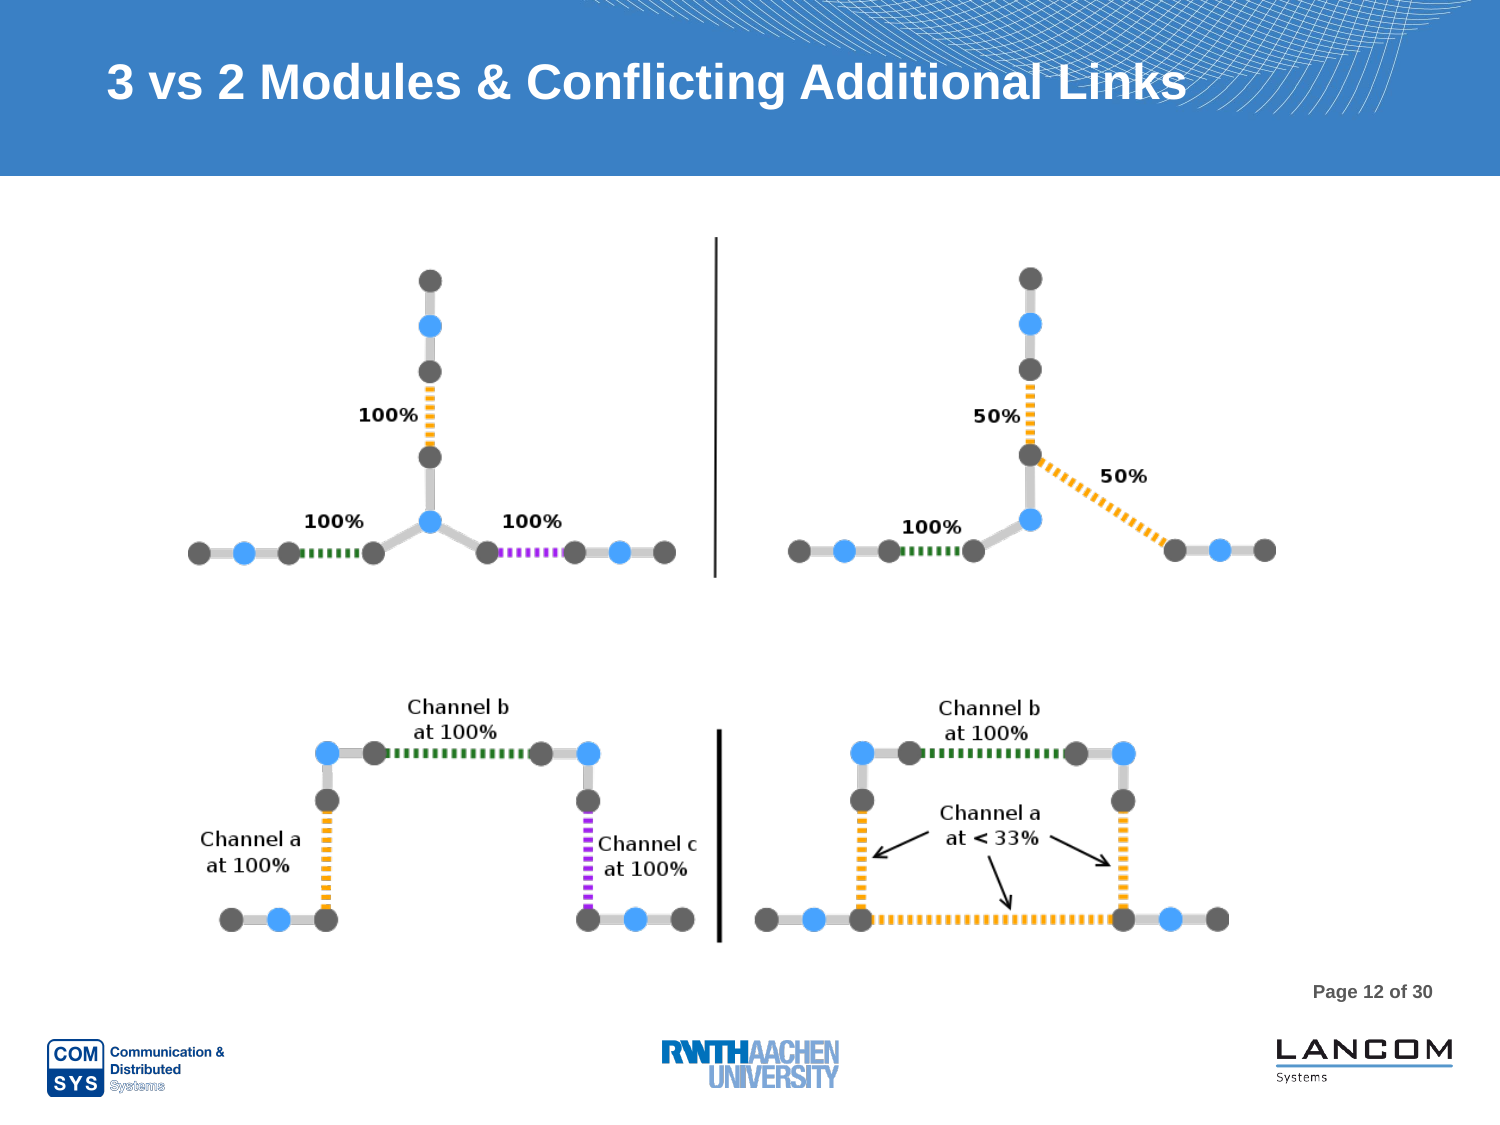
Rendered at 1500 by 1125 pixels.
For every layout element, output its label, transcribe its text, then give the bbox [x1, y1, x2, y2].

picture [188, 236, 1276, 579]
title 3 vs 2 Modules & Conflicting Additional Links [106, 35, 1300, 110]
picture [0, 0, 1500, 176]
picture [1275, 1039, 1453, 1084]
picture [200, 695, 1229, 945]
